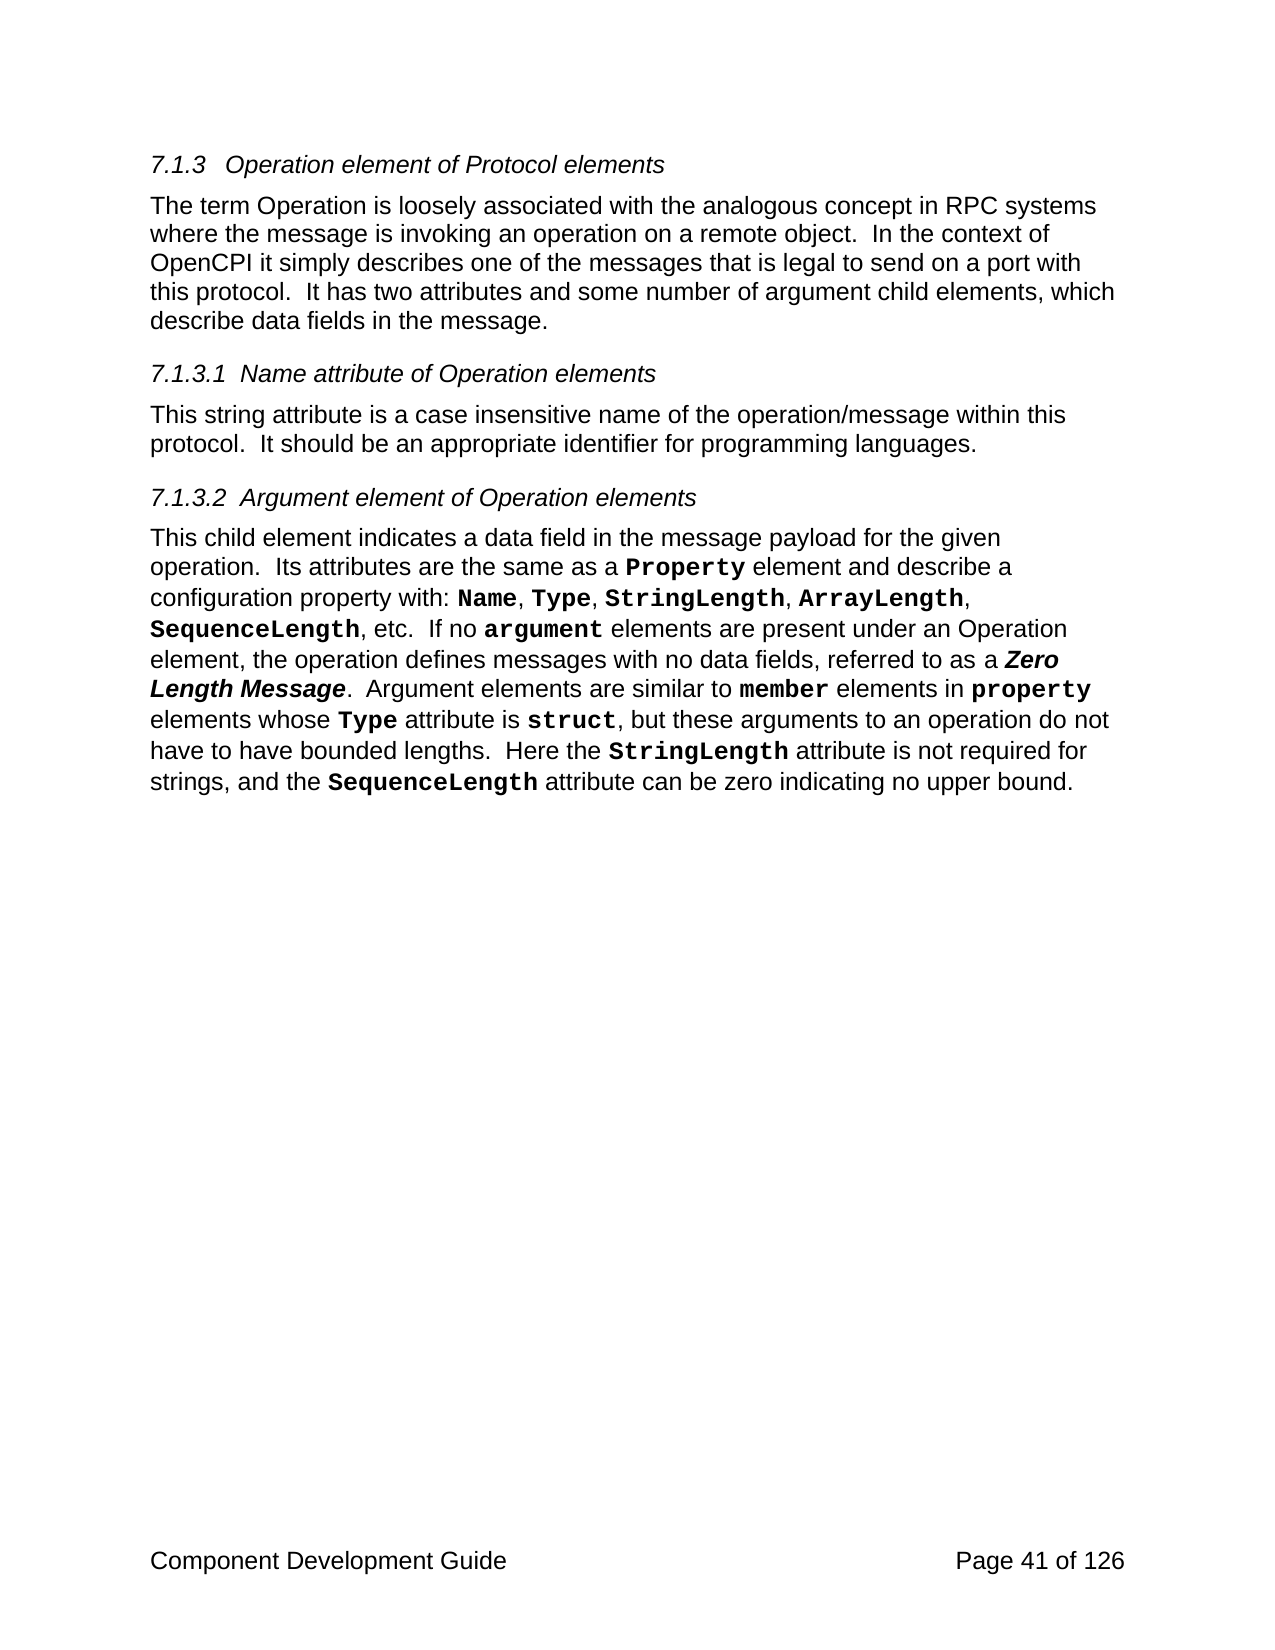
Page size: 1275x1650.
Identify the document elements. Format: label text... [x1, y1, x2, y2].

subtitle Argument element of Operation elements [150, 483, 1125, 511]
subtitle Name attribute of Operation elements [150, 359, 1125, 388]
text This child element indicates a data field in the message payload for the given operation. Its attributes are the same as a Property element and describe a configuration property with: Name, Type, StringLength, ArrayLength, SequenceLength, etc. If no argument elements are present under an Operation element, the operation defines messages with no data fields, referred to as a Zero Length Message. Argument elements are similar to member elements in property elements whose Type attribute is struct, but these arguments to an operation do not have to have bounded lengths. Here the StringLength attribute is not required for strings, and the SequenceLength attribute can be zero indicating no upper bound. [150, 523, 1125, 797]
text The term Operation is loosely associated with the analogous concept in RPC systems where the message is invoking an operation on a remote object. In the context of OpenCPI it simply describes one of the messages that is legal to send on a port with this protocol. It has two attributes and some number of argument child elements, which describe data fields in the message. [150, 191, 1125, 334]
subtitle Operation element of Protocol elements [150, 150, 1125, 179]
text This string attribute is a case insensitive name of the operation/message within this protocol. It should be an appropriate identifier for programming languages. [150, 400, 1125, 458]
